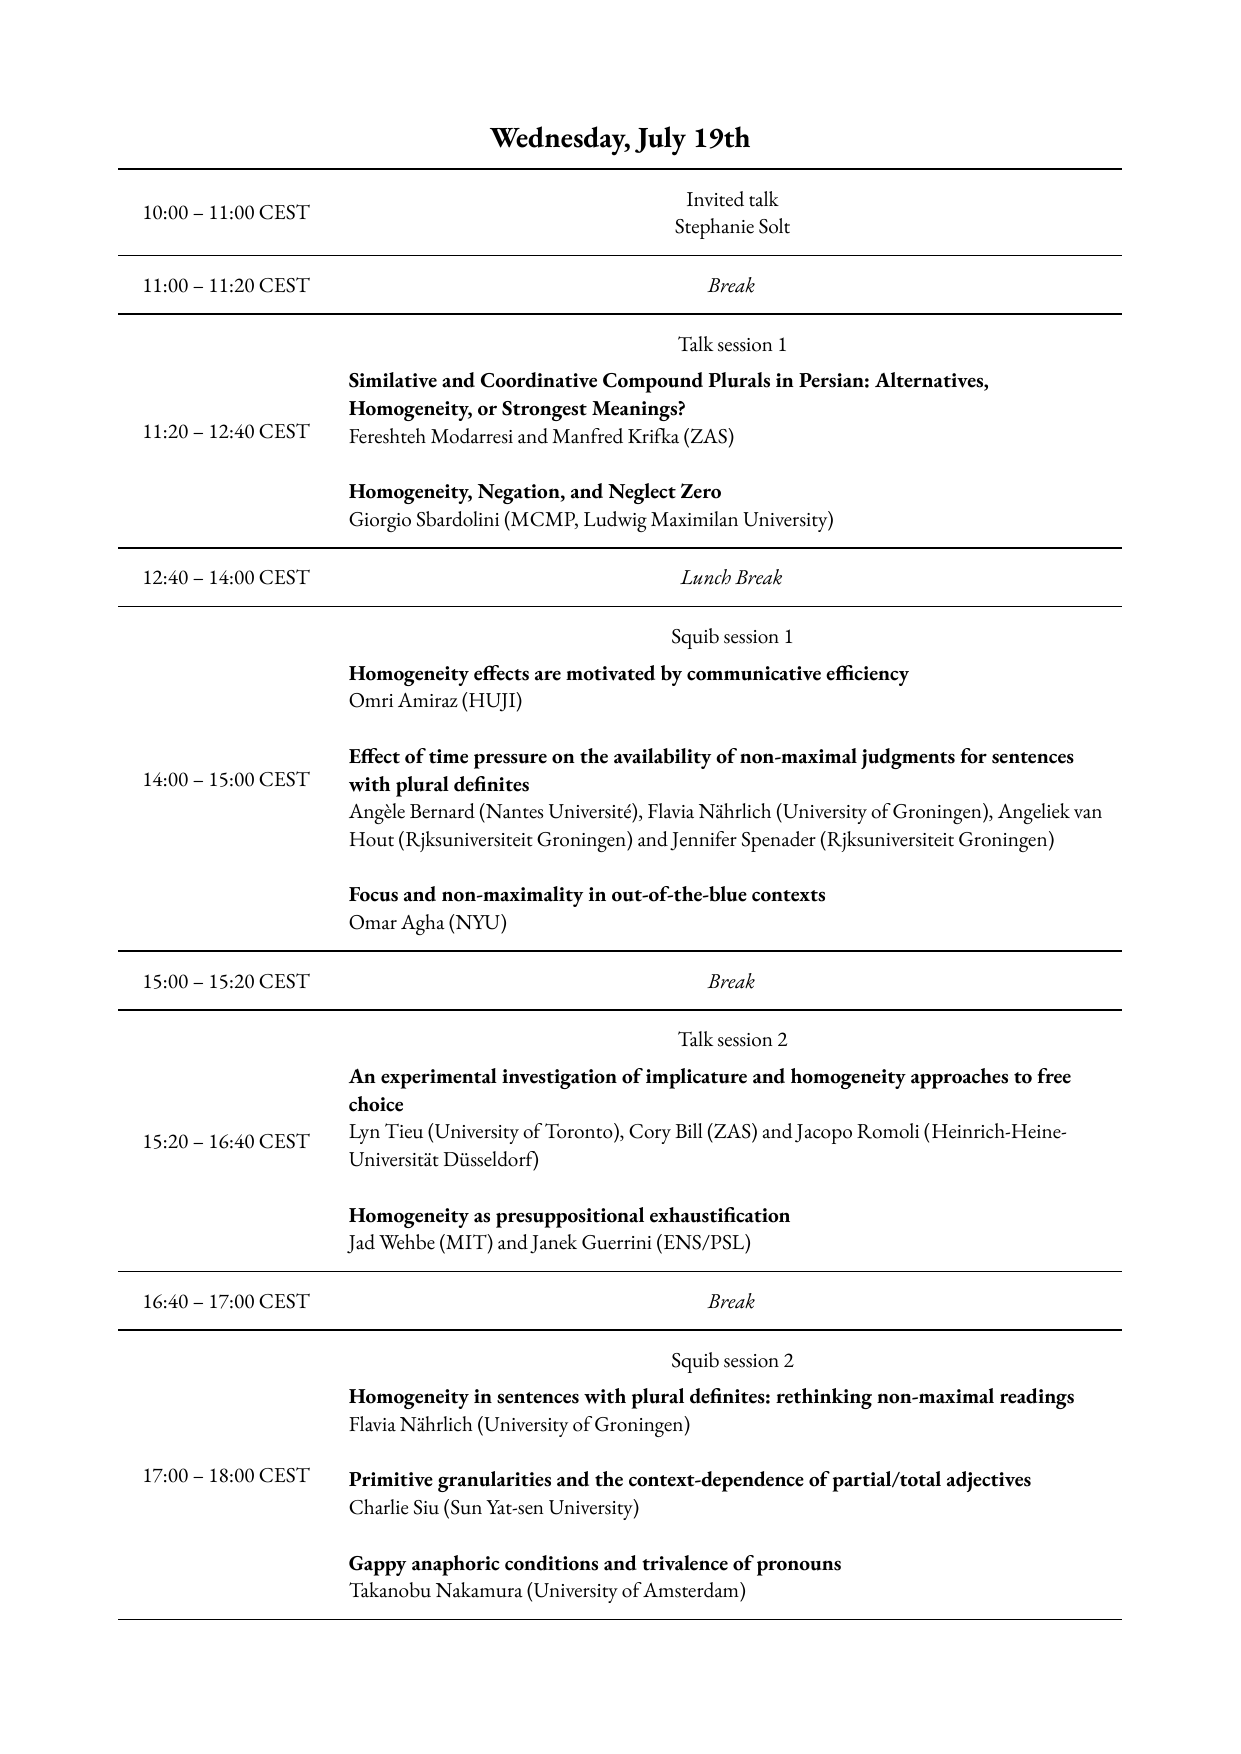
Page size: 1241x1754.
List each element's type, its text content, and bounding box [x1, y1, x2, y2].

table_cell 16:40 – 17:00 CEST [118, 1272, 333, 1329]
table_cell [334, 1272, 343, 1329]
subtitle Wednesday, July 19th [118, 118, 1122, 156]
table_cell Break [343, 952, 1122, 1009]
table_cell [334, 315, 343, 547]
table_cell Squib session 2 Homogeneity in sentences with plural definites: rethinking non-maximal readings Flavia Nährlich (University of Groningen) Primitive granularities and the context-dependence of partial/total adjectives Charlie Siu (Sun Yat-sen University) Gappy anaphoric conditions and trivalence of pronouns Takanobu Nakamura (University of Amsterdam) [343, 1331, 1122, 1618]
table_cell [334, 1011, 343, 1271]
table_cell Talk session 2 An experimental investigation of implicature and homogeneity approaches to free choice Lyn Tieu (University of Toronto), Cory Bill (ZAS) and Jacopo Romoli (Heinrich-Heine-Universität Düsseldorf) Homogeneity as presuppositional exhaustification Jad Wehbe (MIT) and Janek Guerrini (ENS/PSL) [343, 1011, 1122, 1271]
table_cell 14:00 – 15:00 CEST [118, 607, 333, 950]
table_cell Break [343, 256, 1122, 313]
table_cell [334, 549, 343, 606]
table_cell [334, 256, 343, 313]
table_cell 17:00 – 18:00 CEST [118, 1331, 333, 1618]
table_cell 11:00 – 11:20 CEST [118, 256, 333, 313]
table_cell [334, 1331, 343, 1618]
table_cell Lunch Break [343, 549, 1122, 606]
table_header 10:00 – 11:00 CEST [118, 170, 333, 254]
table_cell 11:20 – 12:40 CEST [118, 315, 333, 547]
table_cell 15:20 – 16:40 CEST [118, 1011, 333, 1271]
table_header [334, 170, 343, 254]
table_cell [334, 952, 343, 1009]
table_cell 15:00 – 15:20 CEST [118, 952, 333, 1009]
table_cell Break [343, 1272, 1122, 1329]
table_cell 12:40 – 14:00 CEST [118, 549, 333, 606]
table_header Invited talk Stephanie Solt [343, 170, 1122, 254]
table_cell Talk session 1 Similative and Coordinative Compound Plurals in Persian: Alternatives, Homogeneity, or Strongest Meanings? Fereshteh Modarresi and Manfred Krifka (ZAS) Homogeneity, Negation, and Neglect Zero Giorgio Sbardolini (MCMP, Ludwig Maximilan University) [343, 315, 1122, 547]
table_cell Squib session 1 Homogeneity effects are motivated by communicative efficiency Omri Amiraz (HUJI) Effect of time pressure on the availability of non-maximal judgments for sentences with plural definites Angèle Bernard (Nantes Université), Flavia Nährlich (University of Groningen), Angeliek van Hout (Rjksuniversiteit Groningen) and Jennifer Spenader (Rjksuniversiteit Groningen) Focus and non-maximality in out-of-the-blue contexts Omar Agha (NYU) [343, 607, 1122, 950]
table_cell [334, 607, 343, 950]
